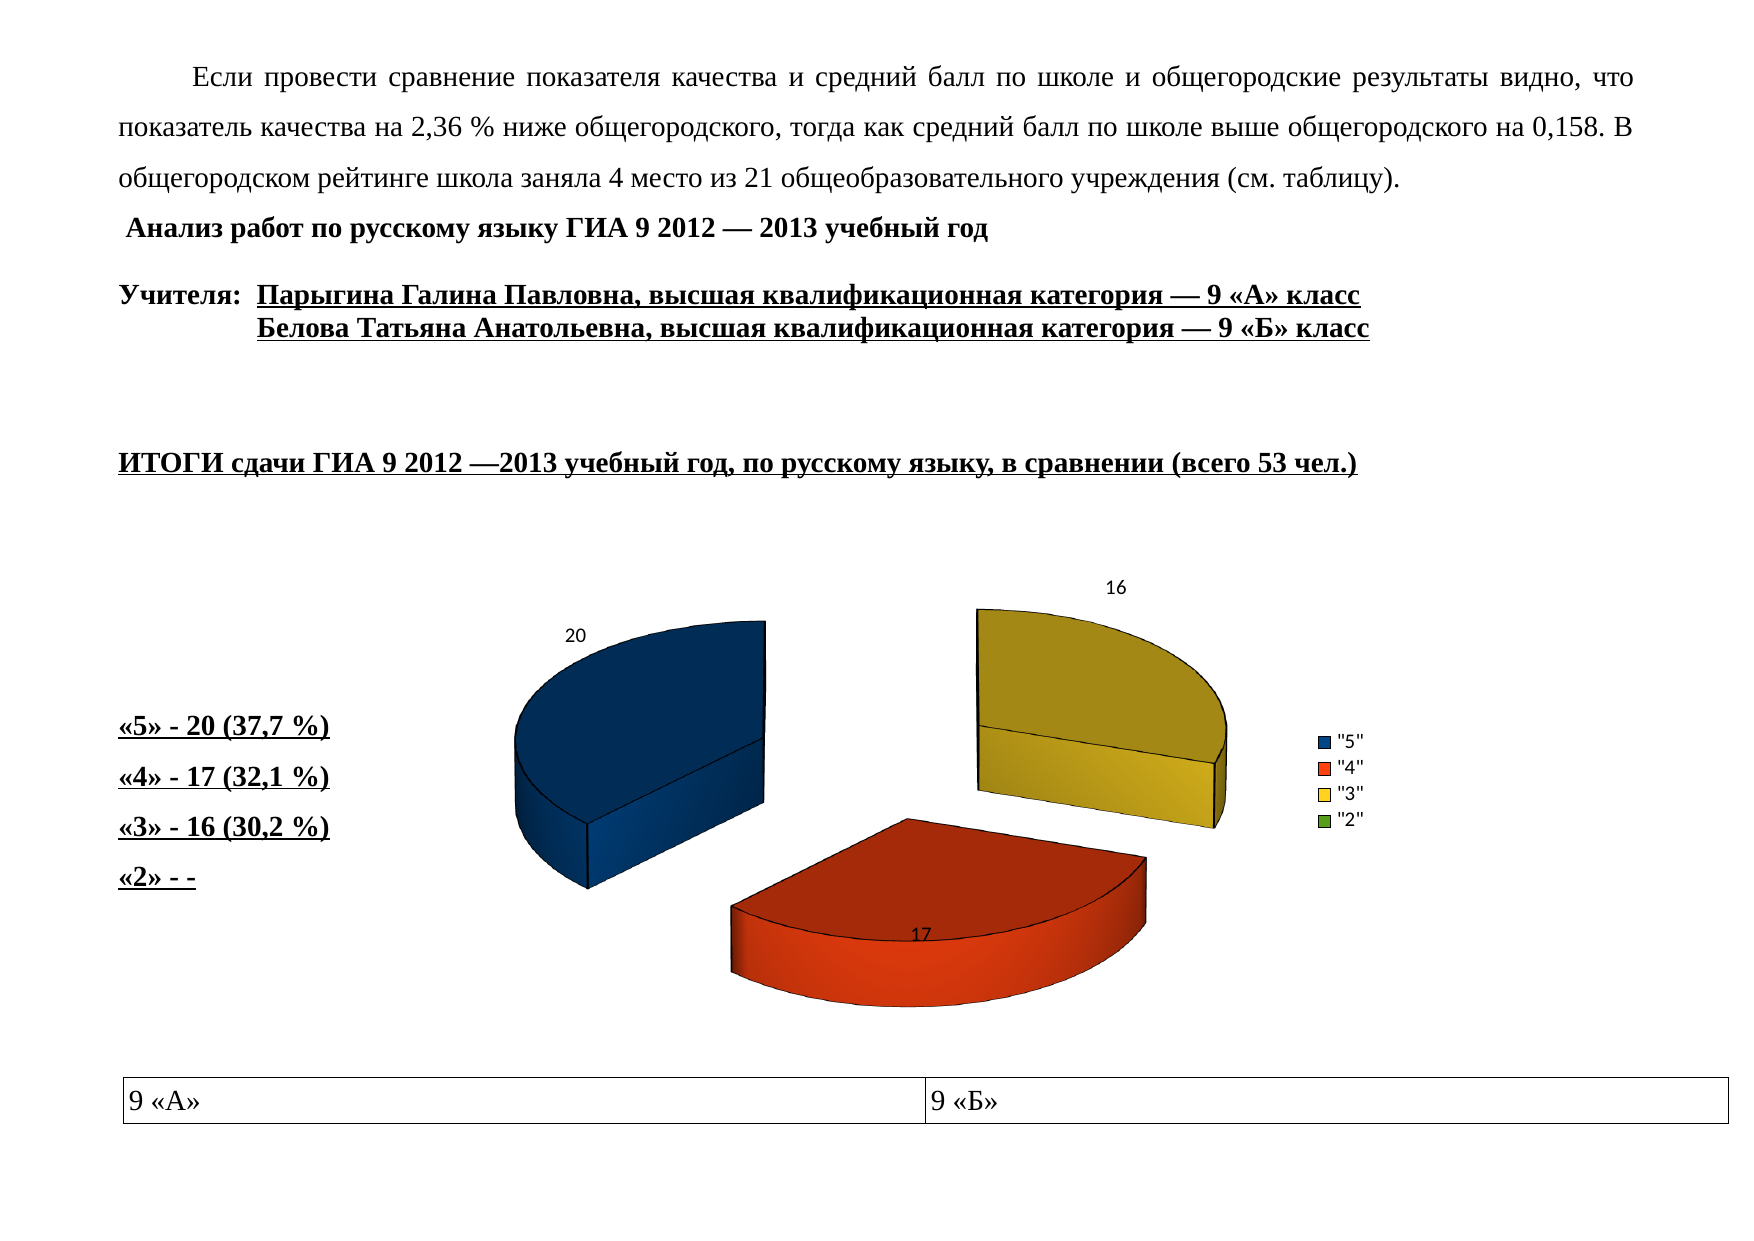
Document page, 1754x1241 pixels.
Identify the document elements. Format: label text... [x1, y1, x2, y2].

text Учителя: Парыгина Галина Павловна, высшая квалификационная категория — 9 «А» класс [118, 277, 1636, 311]
text Если провести сравнение показателя качества и средний балл по школе и общегородские результаты видно, что показатель качества на 2,36 % ниже общегородского, тогда как средний балл по школе выше общегородского на 0,158. В общегородском рейтинге школа заняла 4 место из 21 общеобразовательного учреждения (см. таблицу). [118, 59, 1636, 193]
text [1383, 708, 1636, 742]
text «4» - 17 (32,1 %) [118, 759, 447, 792]
text [1383, 859, 1636, 893]
text [1383, 809, 1636, 842]
text [1383, 759, 1636, 792]
text ИТОГИ сдачи ГИА 9 2012 —2013 учебный год, по русскому языку, в сравнении (всего 53 чел.) [118, 445, 1636, 478]
text «3» - 16 (30,2 %) [118, 809, 447, 842]
text Белова Татьяна Анатольевна, высшая квалификационная категория — 9 «Б» класс [118, 311, 1636, 344]
text «5» - 20 (37,7 %) [118, 708, 447, 742]
text Анализ работ по русскому языку ГИА 9 2012 — 2013 учебный год [118, 210, 1636, 243]
table_header 9 «Б» [926, 1078, 1728, 1123]
table_header 9 «А» [124, 1078, 925, 1123]
text «2» - - [118, 859, 447, 893]
